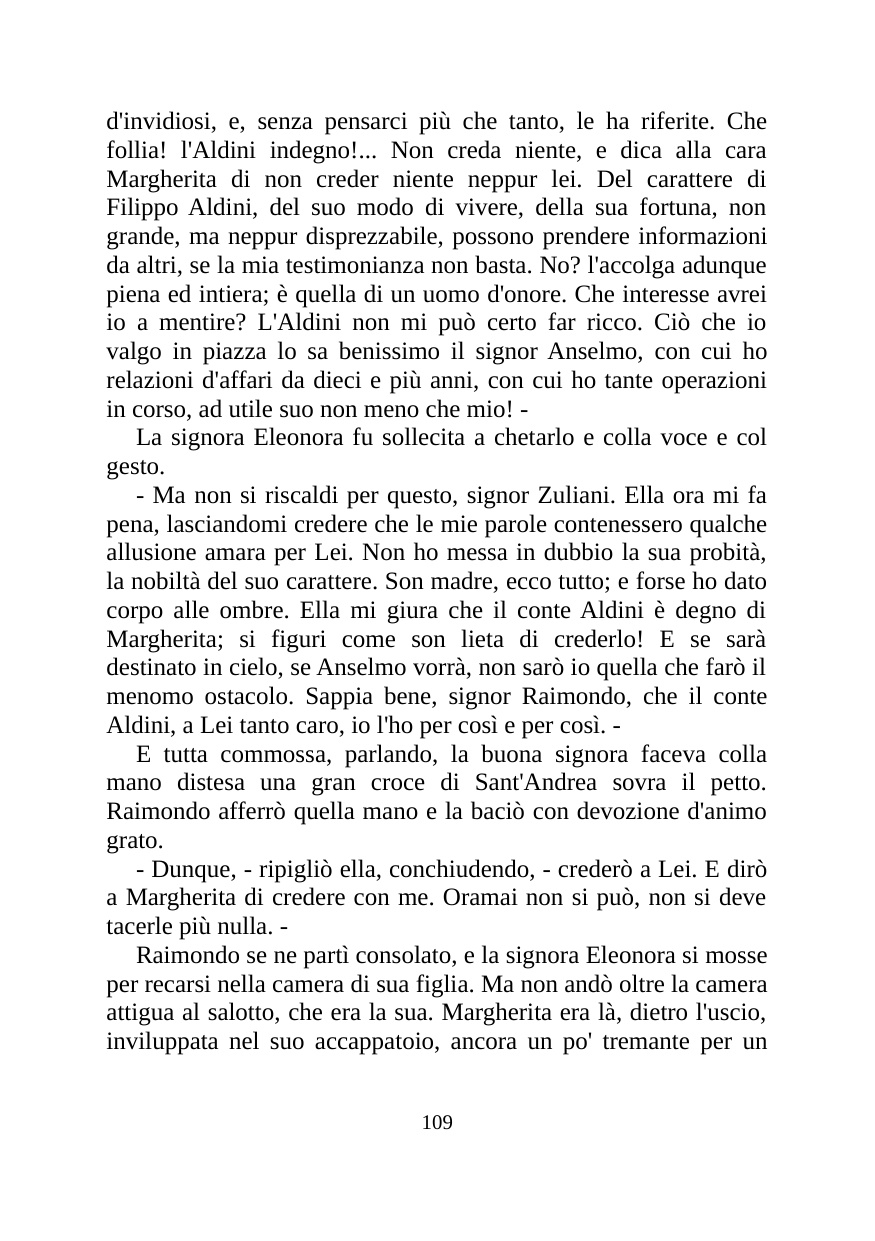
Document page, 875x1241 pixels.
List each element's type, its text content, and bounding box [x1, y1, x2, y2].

text E tutta commossa, parlando, la buona signora faceva colla mano distesa una gran croce di Sant'Andrea sovra il petto. Raimondo afferrò quella mano e la baciò con devozione d'animo grato. [106, 739, 768, 854]
text Raimondo se ne partì consolato, e la signora Eleonora si mosse per recarsi nella camera di sua figlia. Ma non andò oltre la camera attigua al salotto, che era la sua. Margherita era là, dietro l'uscio, inviluppata nel suo accappatoio, ancora un po' tremante per un [106, 940, 768, 1055]
text d'invidiosi, e, senza pensarci più che tanto, le ha riferite. Che follia! l'Aldini indegno!... Non creda niente, e dica alla cara Margherita di non creder niente neppur lei. Del carattere di Filippo Aldini, del suo modo di vivere, della sua fortuna, non grande, ma neppur disprezzabile, possono prendere informazioni da altri, se la mia testimonianza non basta. No? l'accolga adunque piena ed intiera; è quella di un uomo d'onore. Che interesse avrei io a mentire? L'Aldini non mi può certo far ricco. Ciò che io valgo in piazza lo sa benissimo il signor Anselmo, con cui ho relazioni d'affari da dieci e più anni, con cui ho tante operazioni in corso, ad utile suo non meno che mio! - [106, 106, 768, 422]
text - Ma non si riscaldi per questo, signor Zuliani. Ella ora mi fa pena, lasciandomi credere che le mie parole contenessero qualche allusione amara per Lei. Non ho messa in dubbio la sua probità, la nobiltà del suo carattere. Son madre, ecco tutto; e forse ho dato corpo alle ombre. Ella mi giura che il conte Aldini è degno di Margherita; si figuri come son lieta di crederlo! E se sarà destinato in cielo, se Anselmo vorrà, non sarò io quella che farò il menomo ostacolo. Sappia bene, signor Raimondo, che il conte Aldini, a Lei tanto caro, io l'ho per così e per così. - [106, 480, 768, 739]
text - Dunque, - ripigliò ella, conchiudendo, - crederò a Lei. E dirò a Margherita di credere con me. Oramai non si può, non si deve tacerle più nulla. - [106, 854, 768, 940]
text La signora Eleonora fu sollecita a chetarlo e colla voce e col gesto. [106, 422, 768, 480]
